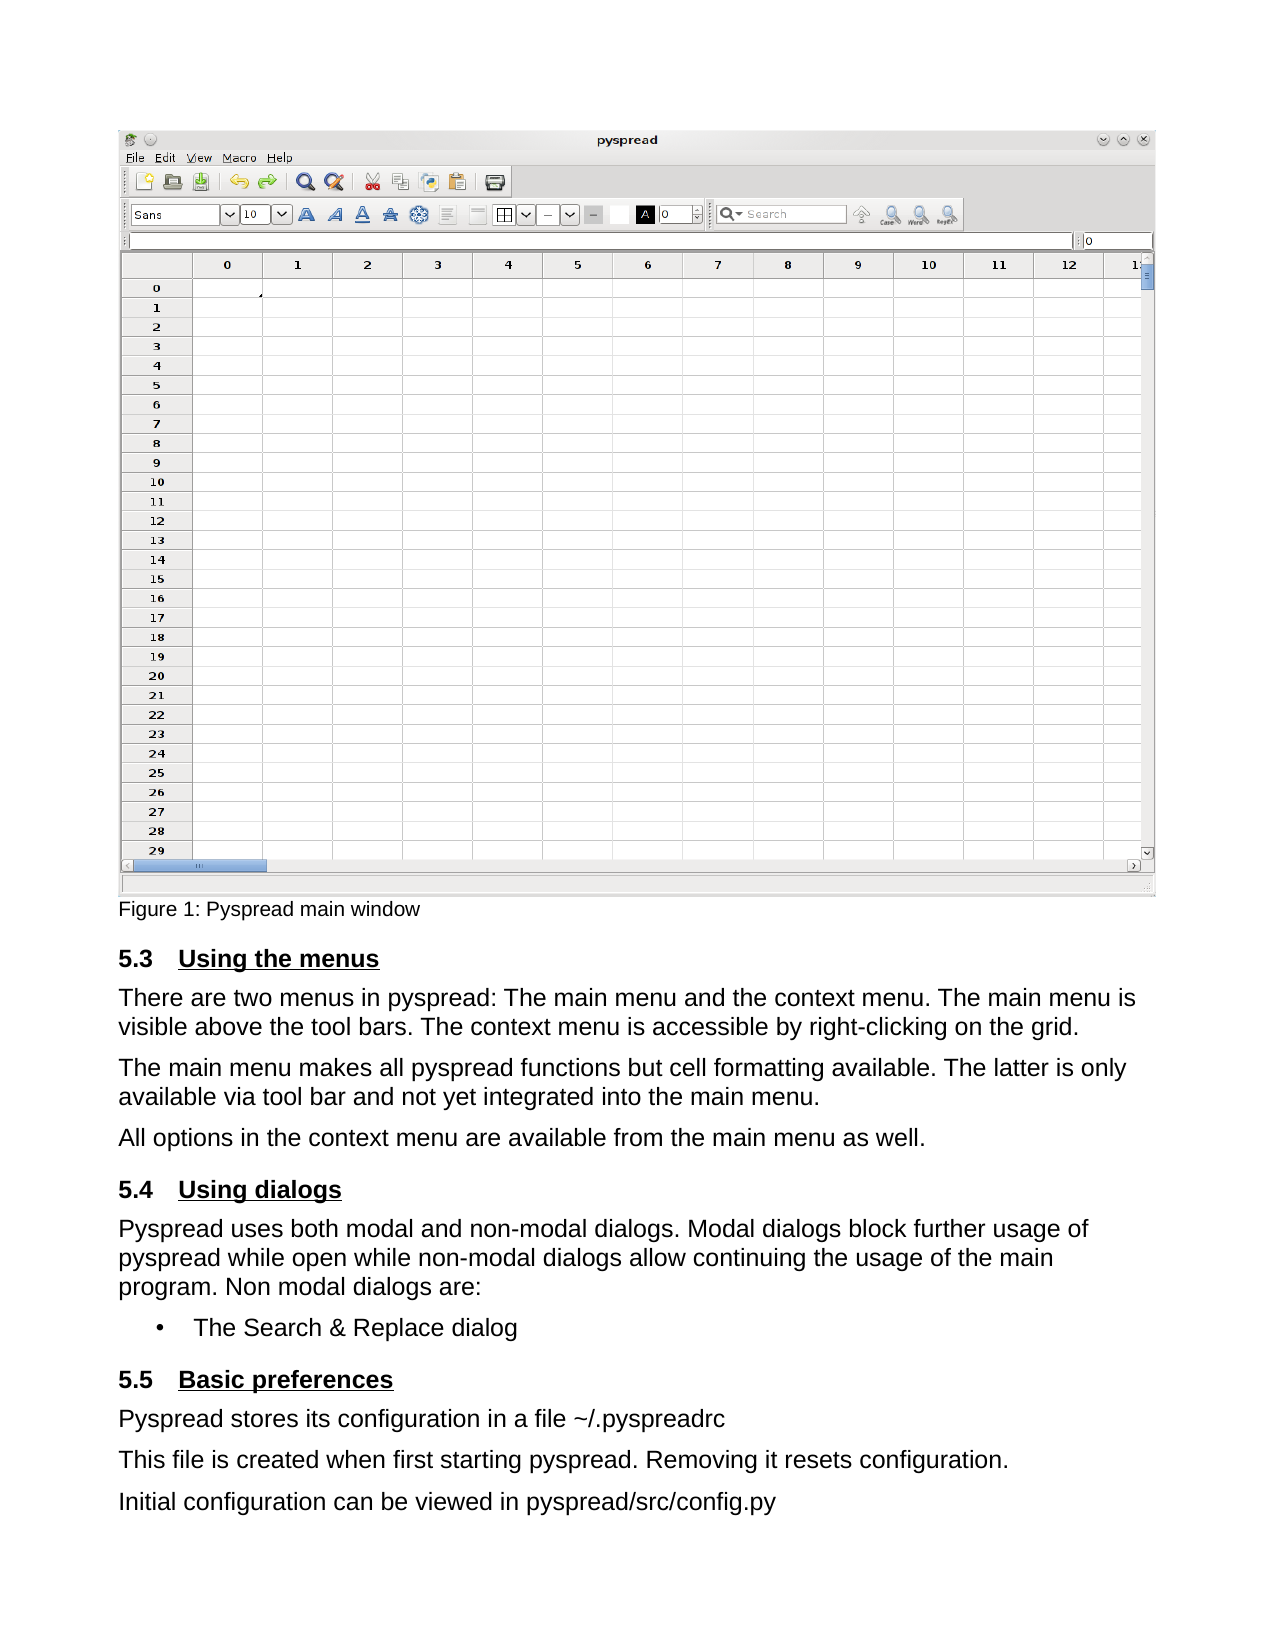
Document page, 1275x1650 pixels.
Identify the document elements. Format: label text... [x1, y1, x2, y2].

text Pyspread uses both modal and non-modal dialogs. Modal dialogs block further usage of pyspread while open while non-modal dialogs allow continuing the usage of the main program. Non modal dialogs are: [118, 1214, 1157, 1301]
list The Search & Replace dialog [156, 1313, 1157, 1342]
text All options in the context menu are available from the main menu as well. [118, 1123, 1157, 1152]
text Initial configuration can be viewed in pyspread/src/config.py [118, 1487, 1157, 1515]
text This file is created when first starting pyspread. Removing it resets configuration. [118, 1445, 1157, 1474]
text The main menu makes all pyspread functions but cell formatting available. The latter is only available via tool bar and not yet integrated into the main menu. [118, 1053, 1157, 1111]
text Figure 1: Pyspread main window [118, 897, 904, 921]
subtitle Using dialogs [118, 1175, 1157, 1204]
subtitle Using the menus [118, 944, 1157, 973]
text There are two menus in pyspread: The main menu and the context menu. The main menu is visible above the tool bars. The context menu is accessible by right-clicking on the grid. [118, 983, 1157, 1041]
picture [118, 130, 1156, 897]
subtitle Basic preferences [118, 1365, 1157, 1394]
text Pyspread stores its configuration in a file ~/.pyspreadrc [118, 1404, 1157, 1433]
